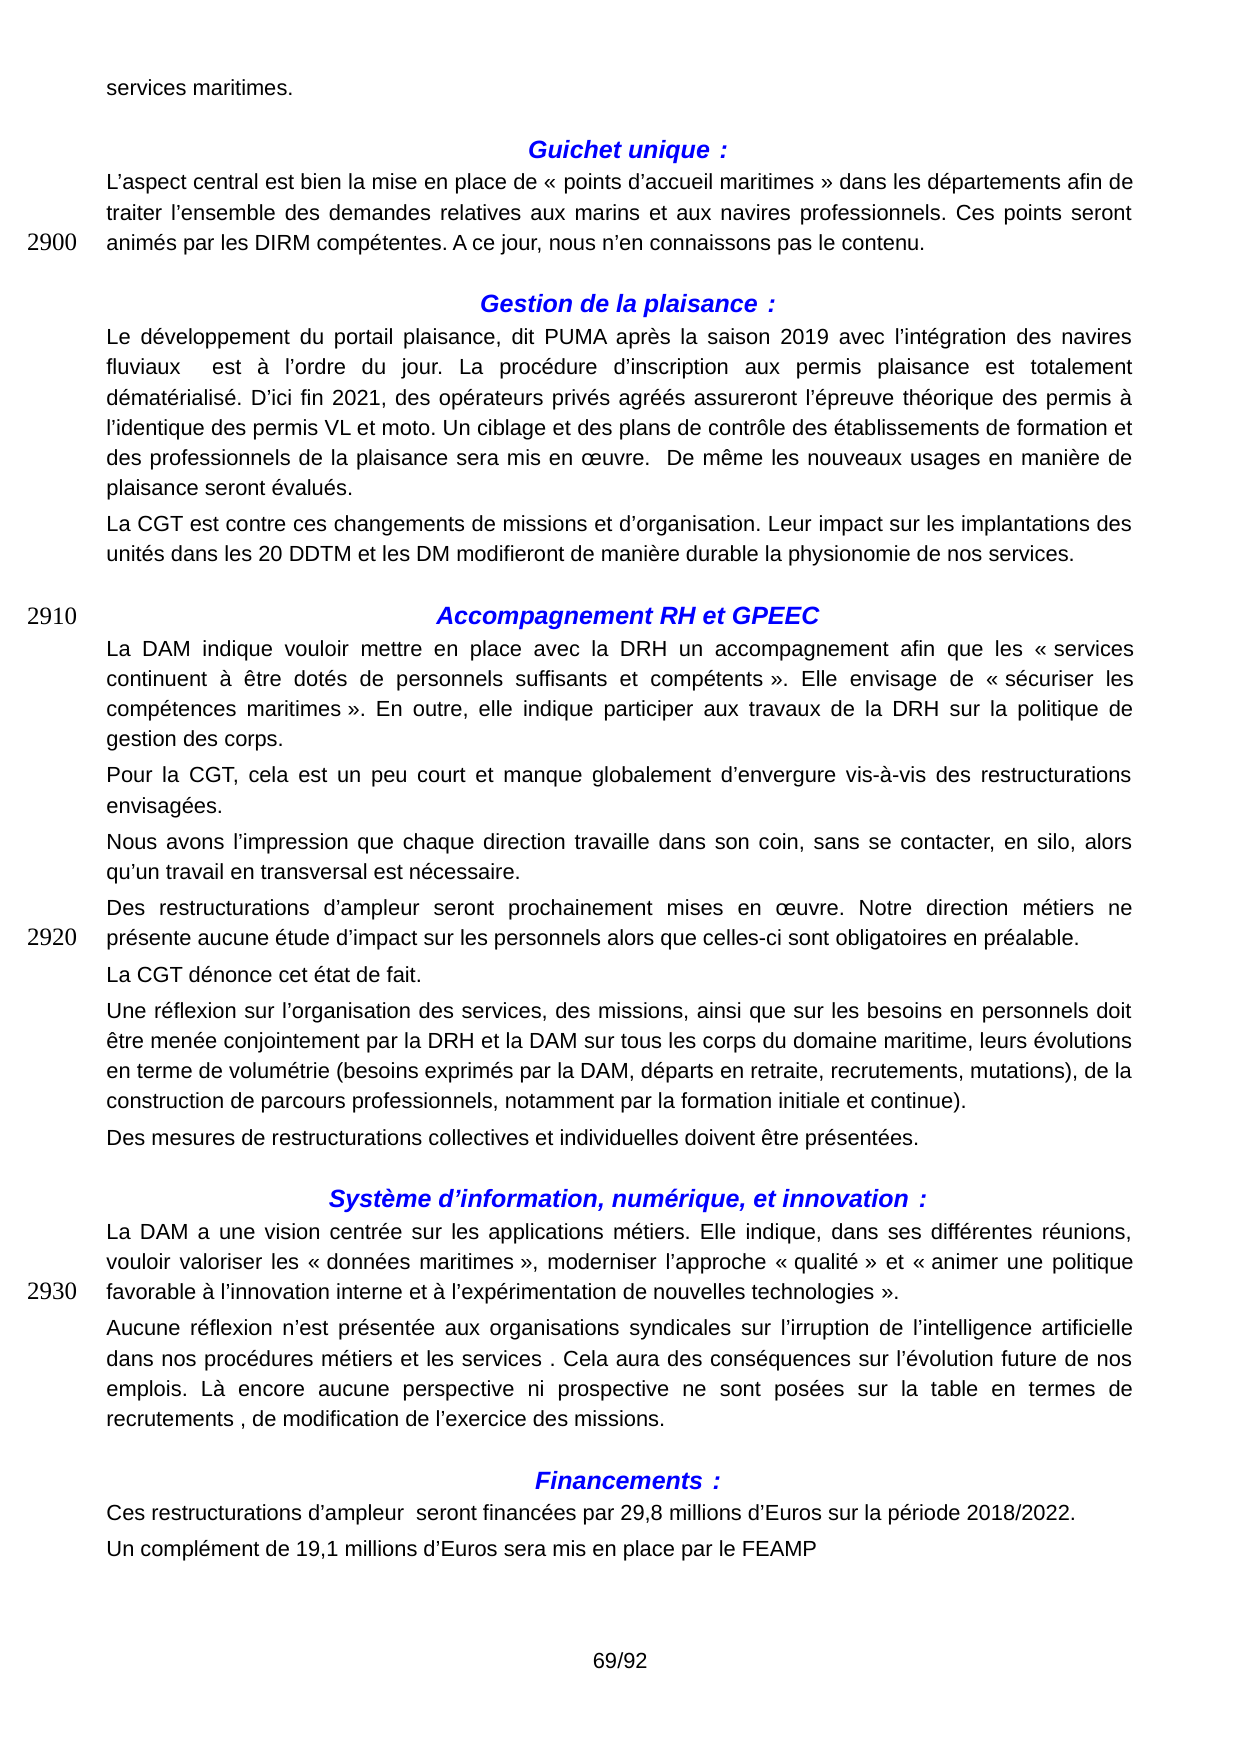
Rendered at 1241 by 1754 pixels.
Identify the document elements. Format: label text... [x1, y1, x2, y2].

subtitle Gestion de la plaisance : [124, 289, 1134, 318]
text La CGT dénonce cet état de fait. [106, 961, 1134, 987]
subtitle Système d’information, numérique, et innovation : [124, 1184, 1134, 1213]
text Des restructurations d’ampleur seront prochainement mises en œuvre. Notre direction métiers ne présente aucune étude d’impact sur les personnels alors que celles-ci sont obligatoires en préalable. [106, 895, 1134, 951]
subtitle Financements : [124, 1466, 1134, 1494]
text services maritimes. [106, 75, 1134, 100]
subtitle Accompagnement RH et GPEEC [124, 601, 1134, 630]
text Pour la CGT, cela est un peu court et manque globalement d’envergure vis-à-vis des restructurations envisagées. [106, 762, 1134, 818]
text La DAM indique vouloir mettre en place avec la DRH un accompagnement afin que les « services continuent à être dotés de personnels suffisants et compétents ». Elle envisage de « sécuriser les compétences maritimes ». En outre, elle indique participer aux travaux de la DRH sur la politique de gestion des corps. [106, 636, 1134, 751]
text Nous avons l’impression que chaque direction travaille dans son coin, sans se contacter, en silo, alors qu’un travail en transversal est nécessaire. [106, 829, 1134, 884]
text Aucune réflexion n’est présentée aux organisations syndicales sur l’irruption de l’intelligence artificielle dans nos procédures métiers et les services . Cela aura des conséquences sur l’évolution future de nos emplois. Là encore aucune perspective ni prospective ne sont posées sur la table en termes de recrutements , de modification de l’exercice des missions. [106, 1315, 1134, 1431]
text La DAM a une vision centrée sur les applications métiers. Elle indique, dans ses différentes réunions, vouloir valoriser les « données maritimes », moderniser l’approche « qualité » et « animer une politique favorable à l’innovation interne et à l’expérimentation de nouvelles technologies ». [106, 1219, 1134, 1304]
subtitle Guichet unique : [124, 135, 1134, 163]
text L’aspect central est bien la mise en place de « points d’accueil maritimes » dans les départements afin de traiter l’ensemble des demandes relatives aux marins et aux navires professionnels. Ces points seront animés par les DIRM compétentes. A ce jour, nous n’en connaissons pas le contenu. [106, 169, 1134, 255]
text Des mesures de restructurations collectives et individuelles doivent être présentées. [106, 1124, 1134, 1149]
text Une réflexion sur l’organisation des services, des missions, ainsi que sur les besoins en personnels doit être menée conjointement par la DRH et la DAM sur tous les corps du domaine maritime, leurs évolutions en terme de volumétrie (besoins exprimés par la DAM, départs en retraite, recrutements, mutations), de la construction de parcours professionnels, notamment par la formation initiale et continue). [106, 998, 1134, 1113]
text Ces restructurations d’ampleur seront financées par 29,8 millions d’Euros sur la période 2018/2022. [106, 1500, 1134, 1525]
text Le développement du portail plaisance, dit PUMA après la saison 2019 avec l’intégration des navires fluviaux est à l’ordre du jour. La procédure d’inscription aux permis plaisance est totalement dématérialisé. D’ici fin 2021, des opérateurs privés agréés assureront l’épreuve théorique des permis à l’identique des permis VL et moto. Un ciblage et des plans de contrôle des établissements de formation et des professionnels de la plaisance sera mis en œuvre. De même les nouveaux usages en manière de plaisance seront évalués. [106, 324, 1134, 500]
text La CGT est contre ces changements de missions et d’organisation. Leur impact sur les implantations des unités dans les 20 DDTM et les DM modifieront de manière durable la physionomie de nos services. [106, 511, 1134, 567]
text Un complément de 19,1 millions d’Euros sera mis en place par le FEAMP [106, 1536, 1134, 1561]
